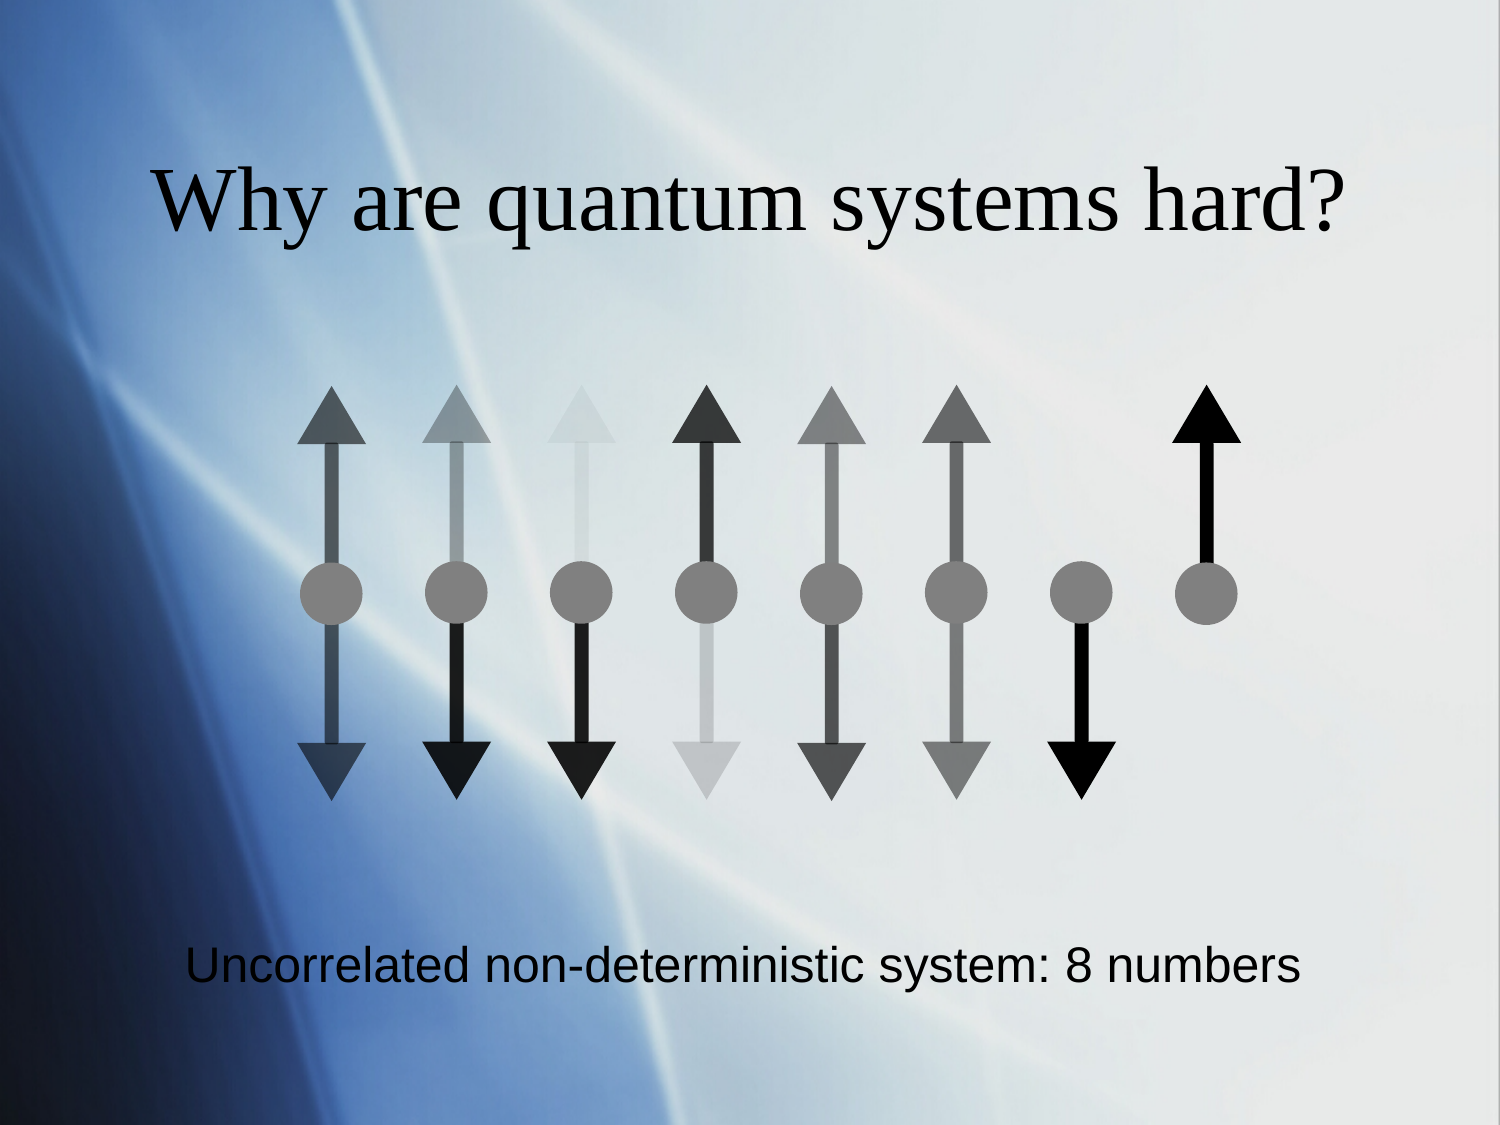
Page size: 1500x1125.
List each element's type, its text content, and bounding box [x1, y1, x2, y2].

title Why are quantum systems hard? [112, 99, 1388, 288]
text_box [672, 384, 742, 800]
text_box [922, 384, 992, 800]
text_box Uncorrelated non-deterministic system: 8 numbers [169, 924, 1317, 1001]
picture [0, 0, 1500, 1125]
text_box [1047, 384, 1117, 800]
text_box [297, 385, 367, 802]
text_box [547, 384, 617, 800]
text_box [797, 385, 867, 802]
text_box [422, 384, 492, 800]
text_box [1172, 384, 1242, 799]
